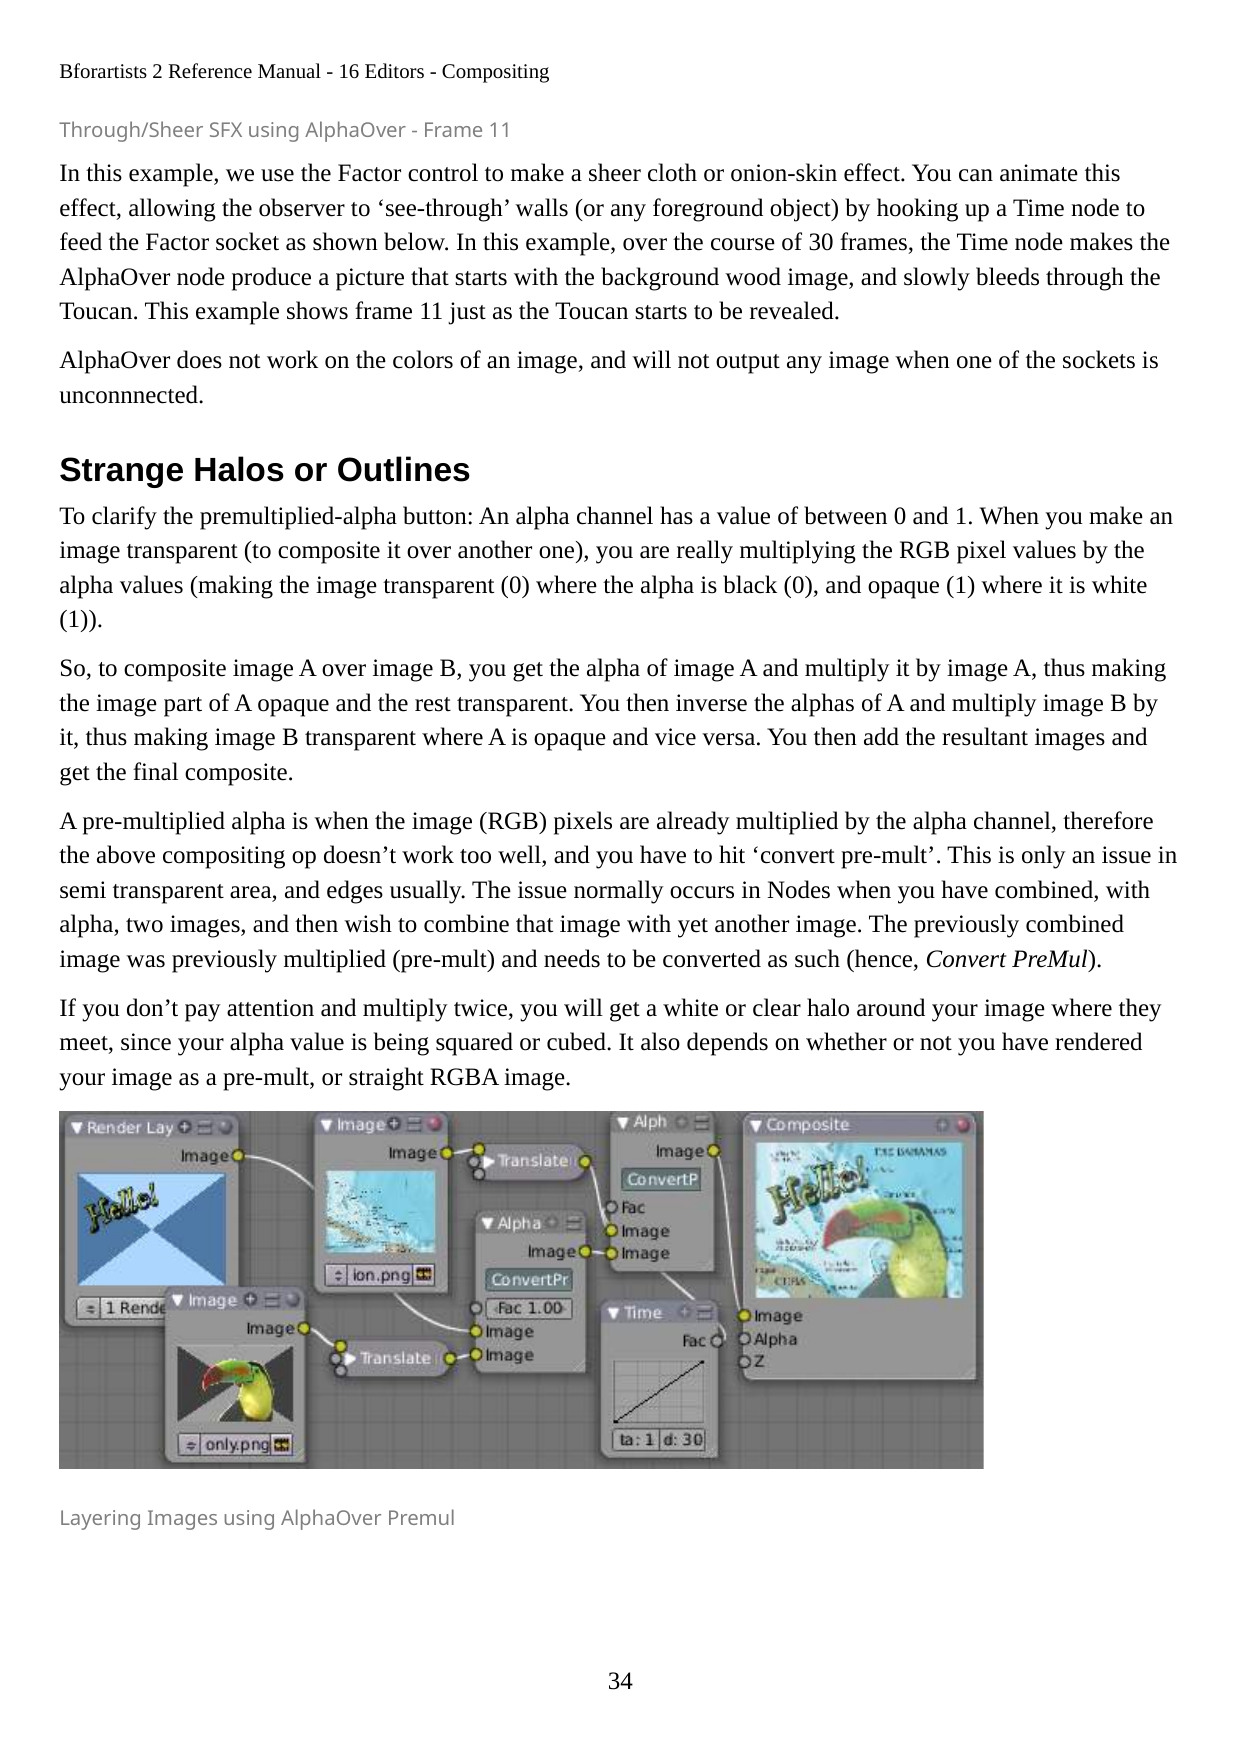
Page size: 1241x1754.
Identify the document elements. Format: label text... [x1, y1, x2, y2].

subtitle Strange Halos or Outlines [59, 450, 1181, 488]
text Through/Sheer SFX using AlphaOver - Frame 11 [59, 113, 1181, 144]
text So, to composite image A over image B, you get the alpha of image A and multiply it by image A, thus making the image part of A opaque and the rest transparent. You then inverse the alphas of A and multiply image B by it, thus making image B transparent where A is opaque and vice versa. You then add the resultant images and get the final composite. [59, 653, 1181, 786]
text In this example, we use the Factor control to make a sheer cloth or onion-skin effect. You can animate this effect, allowing the observer to ‘see-through’ walls (or any foreground object) by hooking up a Time node to feed the Factor socket as shown below. In this example, over the course of 30 frames, the Time node makes the AlphaOver node produce a picture that starts with the background wood image, and slowly bleeds through the Toucan. This example shows frame 11 just as the Toucan starts to be revealed. [59, 158, 1181, 325]
text To clarify the premultiplied-alpha button: An alpha channel has a value of between 0 and 1. When you make an image transparent (to composite it over another one), you are really multiplying the RGB pixel values by the alpha values (making the image transparent (0) where the alpha is black (0), and opaque (1) where it is white (1)). [59, 501, 1181, 633]
text A pre-multiplied alpha is when the image (RGB) pixels are already multiplied by the alpha channel, therefore the above compositing op doesn’t work too well, and you have to hit ‘convert pre-mult’. This is only an issue in semi transparent area, and edges usually. The issue normally occurs in Nodes when you have combined, with alpha, two images, and then wish to combine that image with yet another image. The previously combined image was previously multiplied (pre-mult) and needs to be converted as such (hence, Convert PreMul). [59, 806, 1181, 973]
text If you don’t pay attention and multiply twice, you will get a white or clear halo around your image where they meet, since your alpha value is being squared or cubed. It also depends on whether or not you have rendered your image as a pre-mult, or straight RGBA image. [59, 993, 1181, 1091]
text AlphaOver does not work on the colors of an image, and will not output any image when one of the sockets is unconnnected. [59, 345, 1181, 409]
text Layering Images using AlphaOver Premul [59, 1500, 1181, 1531]
picture [59, 1111, 984, 1469]
